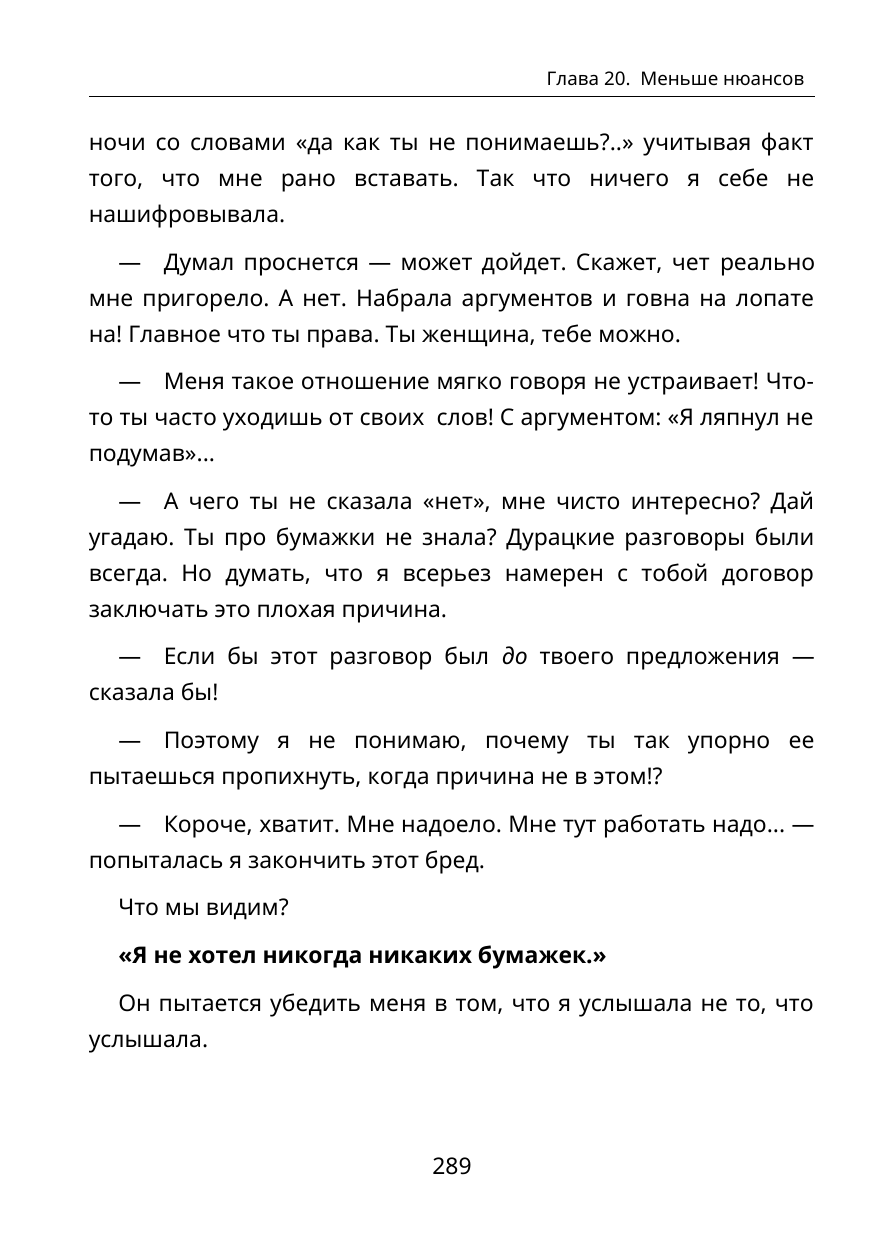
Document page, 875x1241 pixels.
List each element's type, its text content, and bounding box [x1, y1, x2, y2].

list Думал проснется — может дойдет. Скажет, чет ­реаль­но мне пригорело. А нет. Набрала аргументов и говна на лопате на! Главное что ты права. Ты женщина, тебе можно. [88, 246, 815, 349]
list Меня такое отношение мягко говоря не устраивает! Что-то ты часто уходишь от своих слов! С аргументом: «Я ляпнул не подумав»... [88, 365, 815, 468]
text «Я не хотел никогда никаких бумажек.» [88, 939, 815, 970]
list Если бы этот разговор был до твоего предложения — сказала бы! [88, 640, 815, 707]
text Он пытается убедить меня в том, что я услышала не то, что услышала. [88, 987, 815, 1054]
list А чего ты не сказала «нет», мне чисто интересно? Дай угадаю. Ты про бумажки не знала? Дурацкие разговоры были всегда. Но думать, что я всерьез намерен с тобой договор заключать это плохая причина. [88, 485, 815, 624]
list Короче, хватит. Мне надоело. Мне тут работать надо... — попыталась я закончить этот бред. [88, 808, 815, 875]
list ночи со словами «да как ты не понимаешь?..» учитывая факт того, что мне рано вставать. Так что ничего я себе не нашифровывала. [88, 126, 815, 229]
list Поэтому я не понимаю, почему ты так упорно ее пытаешься пропихнуть, когда причина не в этом!? [88, 724, 815, 791]
text Что мы видим? [88, 891, 815, 922]
